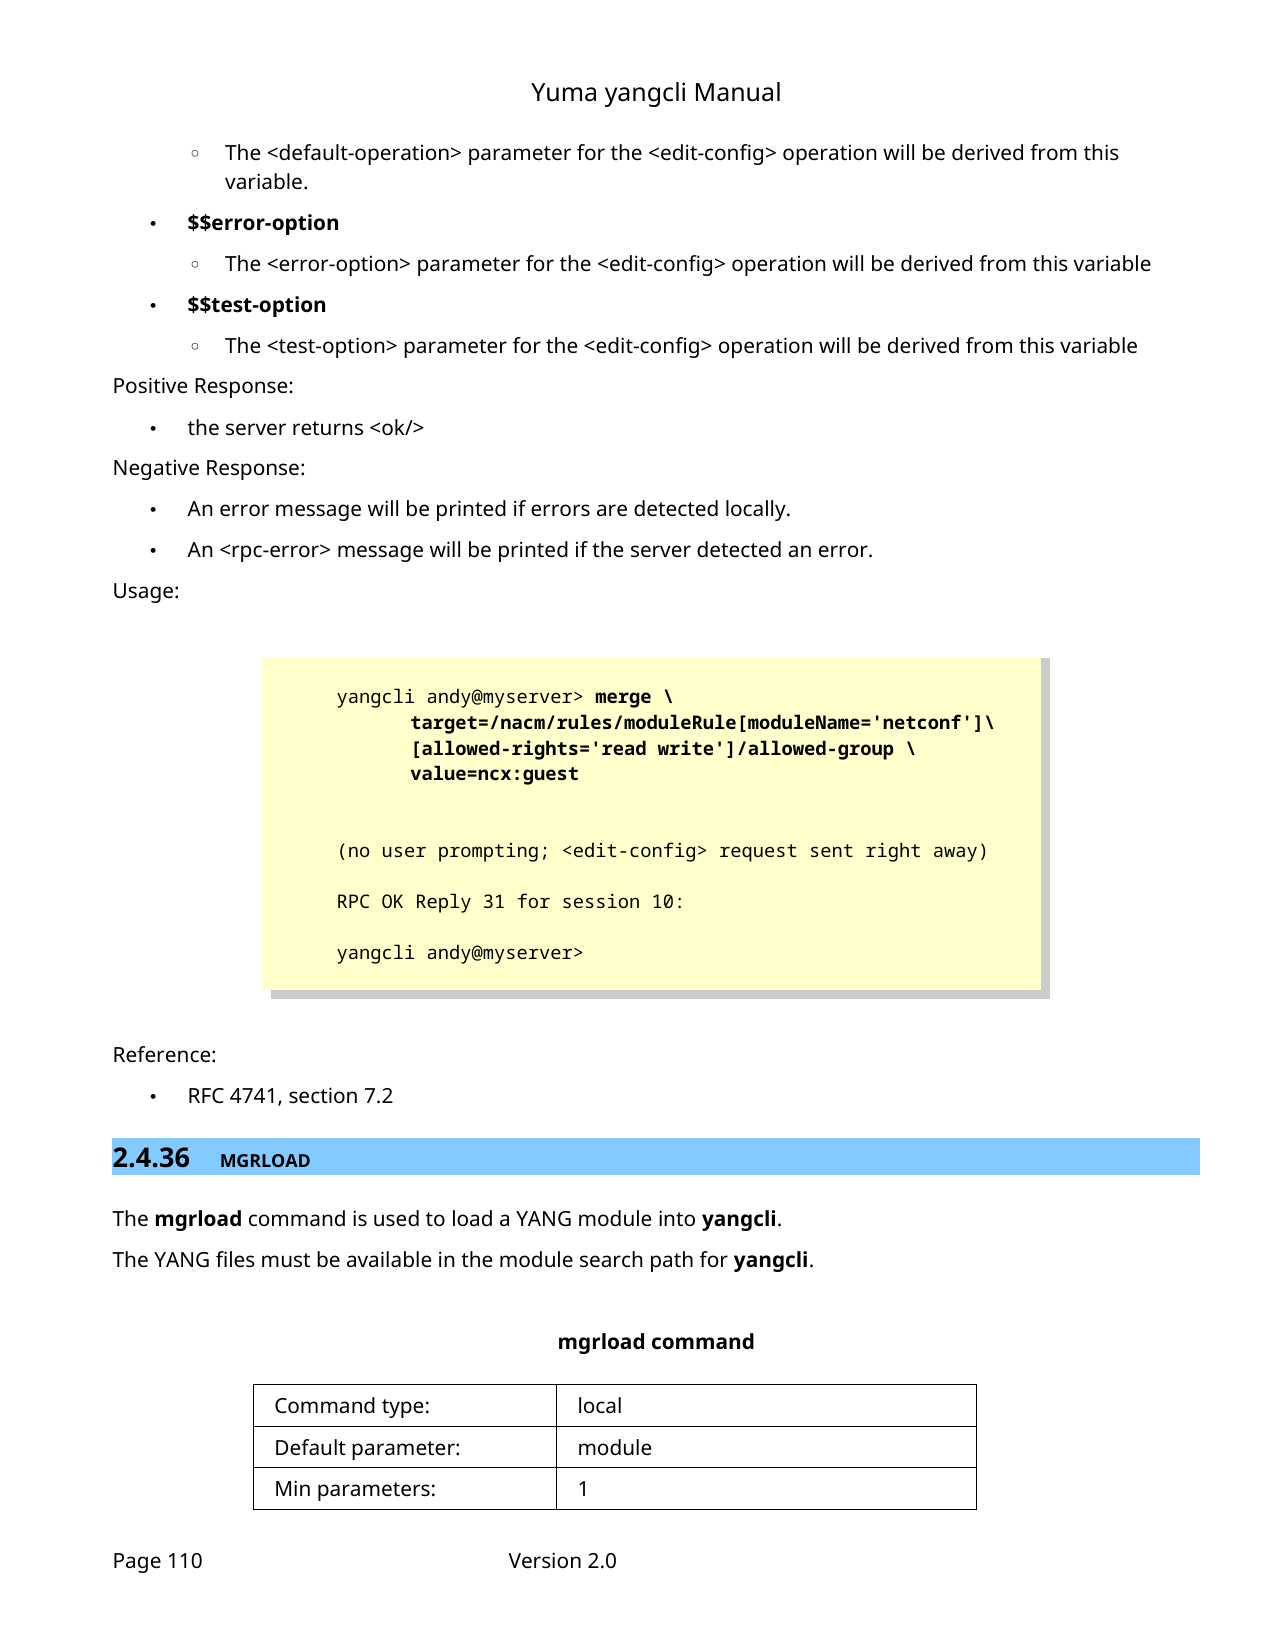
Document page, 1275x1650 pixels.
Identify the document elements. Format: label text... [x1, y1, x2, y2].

list An error message will be printed if errors are detected locally. [150, 494, 1200, 523]
table_cell module [557, 1427, 976, 1467]
list The <error-option> parameter for the <edit-config> operation will be derived from this variable [187, 249, 1200, 277]
list The <test-option> parameter for the <edit-config> operation will be derived from this variable [187, 331, 1200, 359]
text yangcli andy@myserver> [262, 939, 1041, 964]
text Positive Response: [112, 372, 1200, 400]
list the server returns <ok/> [150, 413, 1200, 441]
table_header Command type: [254, 1385, 556, 1426]
text [allowed-rights='read write']/allowed-group \ [262, 735, 1041, 760]
table_header local [557, 1385, 976, 1426]
text yangcli andy@myserver> merge \ [262, 684, 1041, 709]
subtitle mgrload [112, 1138, 1200, 1175]
text The mgrload command is used to load a YANG module into yangcli. [112, 1204, 1200, 1233]
text value=ncx:guest [262, 760, 1041, 786]
text target=/nacm/rules/moduleRule[moduleName='netconf']\ [262, 709, 1041, 735]
subtitle mgrload command [127, 1327, 1185, 1356]
table_cell 1 [557, 1468, 976, 1509]
table_cell Min parameters: [254, 1468, 556, 1509]
text (no user prompting; <edit-config> request sent right away) [262, 811, 1041, 862]
list $$test-option [150, 290, 1200, 318]
text Reference: [112, 1040, 1200, 1068]
text The YANG files must be available in the module search path for yangcli. [112, 1245, 1200, 1274]
list $$error-option [150, 208, 1200, 236]
table_cell Default parameter: [254, 1427, 556, 1467]
text RPC OK Reply 31 for session 10: [262, 888, 1041, 913]
list RFC 4741, section 7.2 [150, 1081, 1200, 1109]
text Usage: [112, 576, 1200, 605]
text Negative Response: [112, 453, 1200, 482]
list The <default-operation> parameter for the <edit-config> operation will be derived from this variable. [187, 138, 1200, 195]
list An <rpc-error> message will be printed if the server detected an error. [150, 535, 1200, 564]
